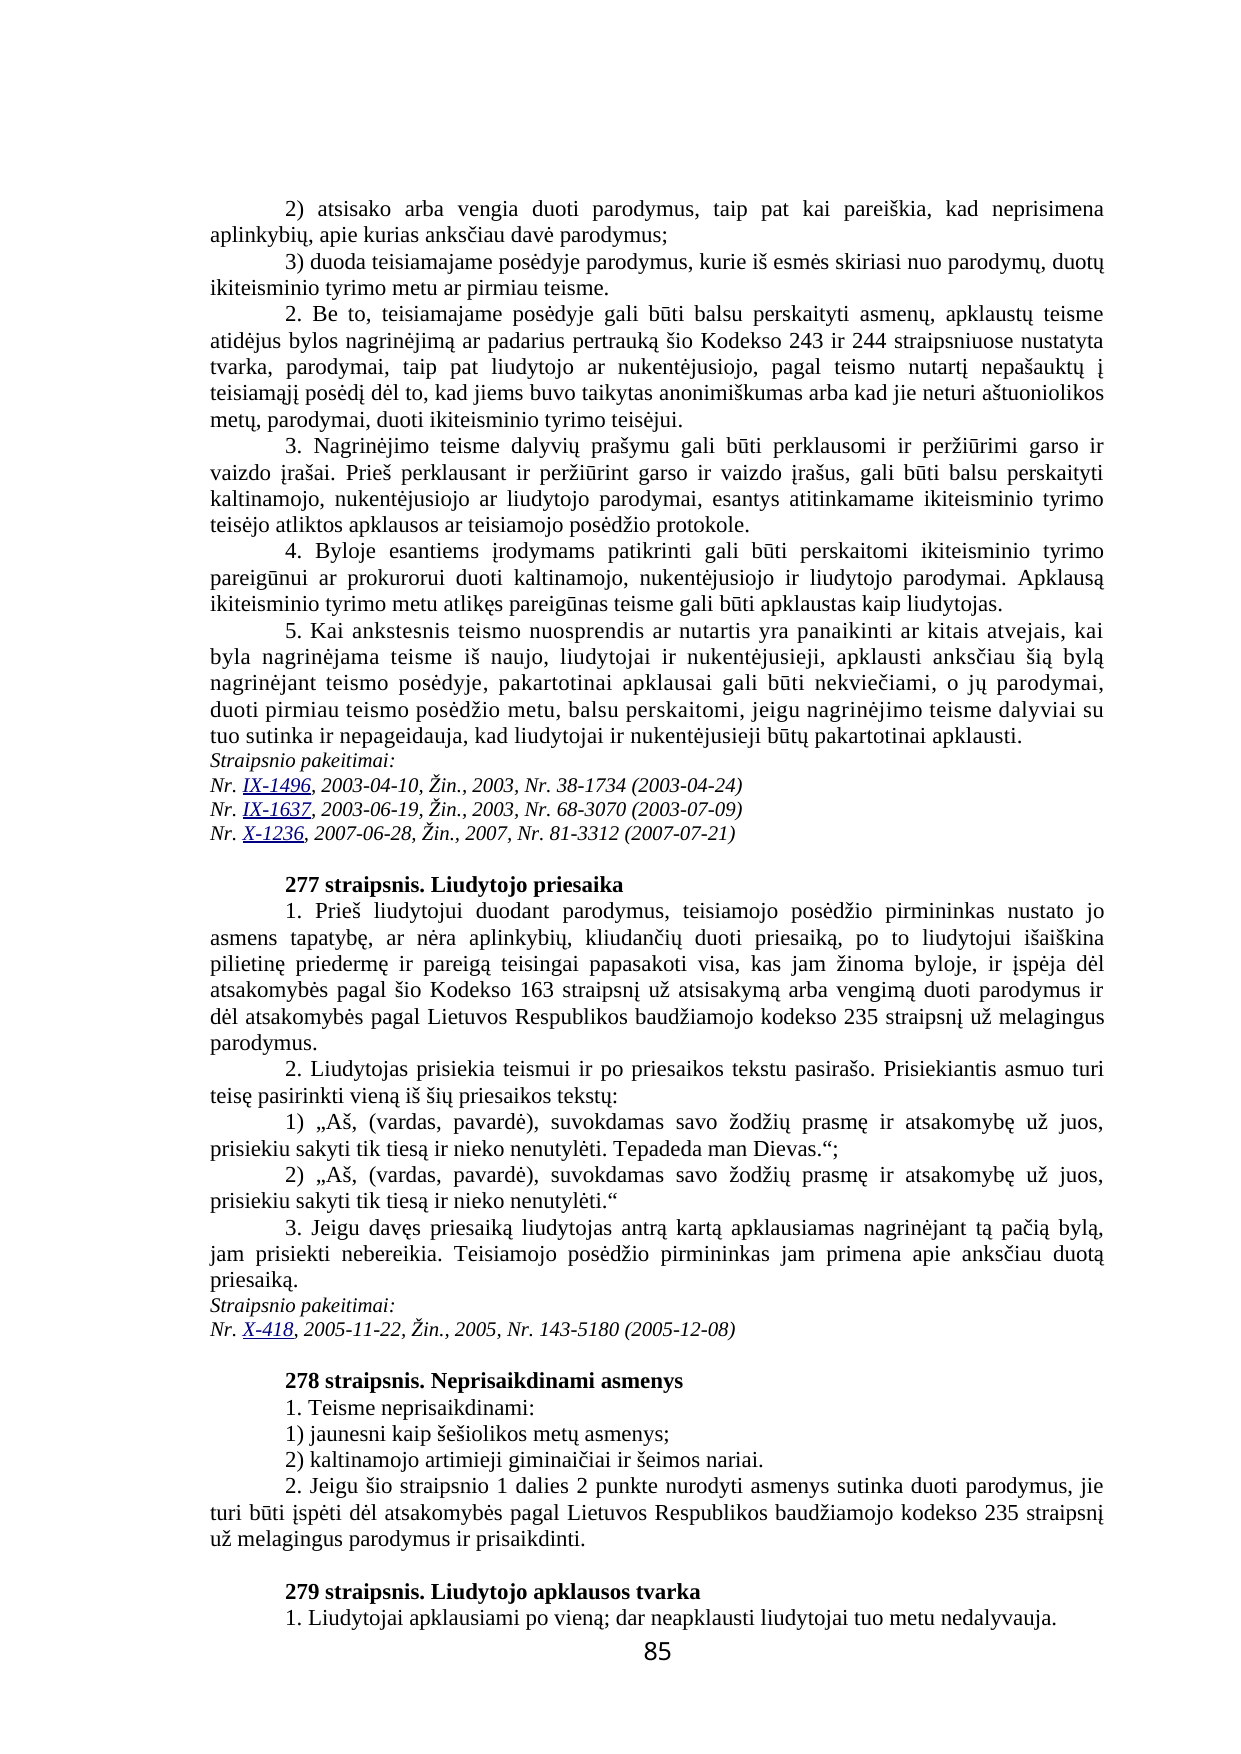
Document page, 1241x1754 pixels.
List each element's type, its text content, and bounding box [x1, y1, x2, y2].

text 2. Be to, teisiamajame posėdyje gali būti balsu perskaityti asmenų, apklaustų teisme atidėjus bylos nagrinėjimą ar padarius pertrauką šio Kodekso 243 ir 244 straipsniuose nustatyta tvarka, parodymai, taip pat liudytojo ar nukentėjusiojo, pagal teismo nutartį nepašauktų į teisiamąjį posėdį dėl to, kad jiems buvo taikytas anonimiškumas arba kad jie neturi aštuoniolikos metų, parodymai, duoti ikiteisminio tyrimo teisėjui. [210, 300, 1106, 432]
text 1. Prieš liudytojui duodant parodymus, teisiamojo posėdžio pirmininkas nustato jo asmens tapatybę, ar nėra aplinkybių, kliudančių duoti priesaiką, po to liudytojui išaiškina pilietinę priedermę ir pareigą teisingai papasakoti visa, kas jam žinoma byloje, ir įspėja dėl atsakomybės pagal šio Kodekso 163 straipsnį už atsisakymą arba vengimą duoti parodymus ir dėl atsakomybės pagal Lietuvos Respublikos baudžiamojo kodekso 235 straipsnį už melagingus parodymus. [210, 897, 1106, 1056]
text 1) jaunesni kaip šešiolikos metų asmenys; [210, 1420, 1106, 1446]
text Straipsnio pakeitimai: [210, 748, 1106, 772]
text 2. Liudytojas prisiekia teismui ir po priesaikos tekstu pasirašo. Prisiekiantis asmuo turi teisę pasirinkti vieną iš šių priesaikos tekstų: [210, 1056, 1106, 1108]
text 278 straipsnis. Neprisaikdinami asmenys [210, 1367, 1106, 1393]
text 4. Byloje esantiems įrodymams patikrinti gali būti perskaitomi ikiteisminio tyrimo pareigūnui ar prokurorui duoti kaltinamojo, nukentėjusiojo ir liudytojo parodymai. Apklausą ikiteisminio tyrimo metu atlikęs pareigūnas teisme gali būti apklaustas kaip liudytojas. [210, 538, 1106, 617]
text 1. Teisme neprisaikdinami: [210, 1393, 1106, 1420]
text Nr. X-1236, 2007-06-28, Žin., 2007, Nr. 81-3312 (2007-07-21) [210, 821, 1106, 845]
text Nr. IX-1637, 2003-06-19, Žin., 2003, Nr. 68-3070 (2003-07-09) [210, 797, 1106, 821]
text 1) „Aš, (vardas, pavardė), suvokdamas savo žodžių prasmę ir atsakomybę už juos, prisiekiu sakyti tik tiesą ir nieko nenutylėti. Tepadeda man Dievas.“; [210, 1108, 1106, 1161]
text 5. Kai ankstesnis teismo nuosprendis ar nutartis yra panaikinti ar kitais atvejais, kai byla nagrinėjama teisme iš naujo, liudytojai ir nukentėjusieji, apklausti anksčiau šią bylą nagrinėjant teismo posėdyje, pakartotinai apklausai gali būti nekviečiami, o jų parodymai, duoti pirmiau teismo posėdžio metu, balsu perskaitomi, jeigu nagrinėjimo teisme dalyviai su tuo sutinka ir nepageidauja, kad liudytojai ir nukentėjusieji būtų pakartotinai apklausti. [210, 617, 1106, 748]
text 2. Jeigu šio straipsnio 1 dalies 2 punkte nurodyti asmenys sutinka duoti parodymus, jie turi būti įspėti dėl atsakomybės pagal Lietuvos Respublikos baudžiamojo kodekso 235 straipsnį už melagingus parodymus ir prisaikdinti. [210, 1473, 1106, 1552]
text 277 straipsnis. Liudytojo priesaika [210, 871, 1106, 897]
text Straipsnio pakeitimai: [210, 1293, 1106, 1317]
text 3) duoda teisiamajame posėdyje parodymus, kurie iš esmės skiriasi nuo parodymų, duotų ikiteisminio tyrimo metu ar pirmiau teisme. [210, 248, 1106, 300]
text 2) „Aš, (vardas, pavardė), suvokdamas savo žodžių prasmę ir atsakomybę už juos, prisiekiu sakyti tik tiesą ir nieko nenutylėti.“ [210, 1161, 1106, 1214]
text Nr. X-418, 2005-11-22, Žin., 2005, Nr. 143-5180 (2005-12-08) [210, 1317, 1106, 1341]
text 1. Liudytojai apklausiami po vieną; dar neapklausti liudytojai tuo metu nedalyvauja. [210, 1604, 1106, 1631]
text 2) kaltinamojo artimieji giminaičiai ir šeimos nariai. [210, 1446, 1106, 1473]
text 279 straipsnis. Liudytojo apklausos tvarka [210, 1578, 1106, 1604]
text 3. Jeigu davęs priesaiką liudytojas antrą kartą apklausiamas nagrinėjant tą pačią bylą, jam prisiekti nebereikia. Teisiamojo posėdžio pirmininkas jam primena apie anksčiau duotą priesaiką. [210, 1214, 1106, 1293]
text 3. Nagrinėjimo teisme dalyvių prašymu gali būti perklausomi ir peržiūrimi garso ir vaizdo įrašai. Prieš perklausant ir peržiūrint garso ir vaizdo įrašus, gali būti balsu perskaityti kaltinamojo, nukentėjusiojo ar liudytojo parodymai, esantys atitinkamame ikiteisminio tyrimo teisėjo atliktos apklausos ar teisiamojo posėdžio protokole. [210, 432, 1106, 538]
text Nr. IX-1496, 2003-04-10, Žin., 2003, Nr. 38-1734 (2003-04-24) [210, 772, 1106, 797]
text 2) atsisako arba vengia duoti parodymus, taip pat kai pareiškia, kad neprisimena aplinkybių, apie kurias anksčiau davė parodymus; [210, 195, 1106, 248]
